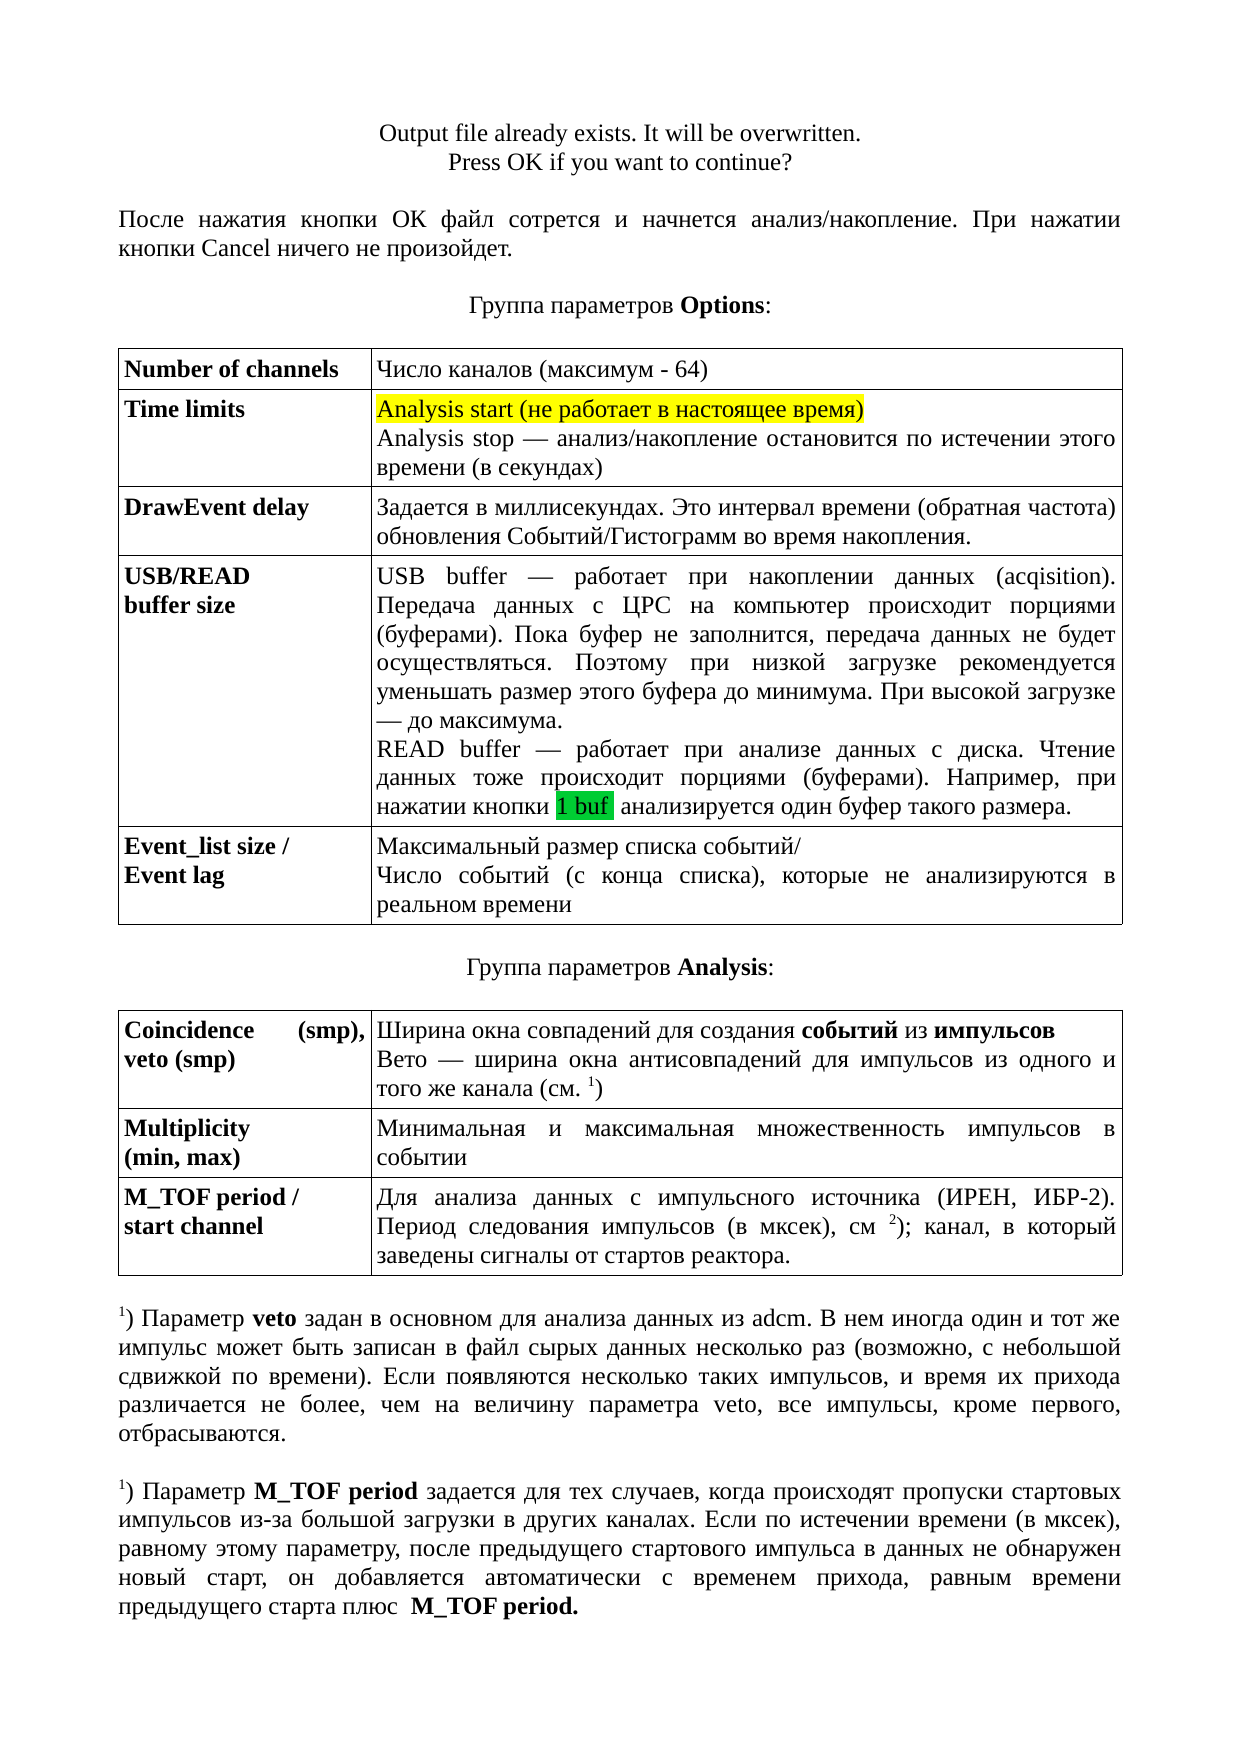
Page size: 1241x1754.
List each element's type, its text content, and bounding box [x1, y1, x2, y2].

text Группа параметров Analysis: [118, 952, 1122, 981]
table_cell Задается в миллисекундах. Это интервал времени (обратная частота) обновления Событий/Гистограмм во время накопления. [372, 487, 1122, 555]
table_header Ширина окна совпадений для создания событий из импульсов Вето — ширина окна антисовпадений для импульсов из одного и того же канала (см. 1) [372, 1011, 1122, 1108]
text 1) Параметр M_TOF period задается для тех случаев, когда происходят пропуски стартовых импульсов из-за большой загрузки в других каналах. Если по истечении времени (в мксек), равному этому параметру, после предыдущего стартового импульса в данных не обнаружен новый старт, он добавляется автоматически с временем прихода, равным времени предыдущего старта плюс M_TOF period. [118, 1476, 1122, 1619]
text Output file already exists. It will be overwritten. [118, 118, 1122, 147]
text Группа параметров Options: [118, 291, 1122, 319]
table_cell DrawEvent delay [119, 487, 371, 555]
text Press OK if you want to continue? [118, 147, 1122, 176]
text После нажатия кнопки ОК файл сотрется и начнется анализ/накопление. При нажатии кнопки Cancel ничего не произойдет. [118, 204, 1122, 262]
table_header Coincidence (smp), veto (smp) [119, 1011, 371, 1108]
table_cell Time limits [119, 390, 371, 486]
table_cell Для анализа данных с импульсного источника (ИРЕН, ИБР-2). Период следования импульсов (в мксек), см 2); канал, в который заведены сигналы от стартов реактора. [372, 1178, 1122, 1274]
table_cell Минимальная и максимальная множественность импульсов в событии [372, 1109, 1122, 1177]
table_cell Multiplicity (min, max) [119, 1109, 371, 1177]
table_cell Максимальный размер списка событий/ Число событий (с конца списка), которые не анализируются в реальном времени [372, 827, 1122, 923]
table_cell Event_list size / Event lag [119, 827, 371, 923]
text 1) Параметр veto задан в основном для анализа данных из adcm. В нем иногда один и тот же импульс может быть записан в файл сырых данных несколько раз (возможно, с небольшой сдвижкой по времени). Если появляются несколько таких импульсов, и время их прихода различается не более, чем на величину параметра veto, все импульсы, кроме первого, отбрасываются. [118, 1303, 1122, 1447]
table_cell Analysis start (не работает в настоящее время) Analysis stop — анализ/накопление остановится по истечении этого времени (в секундах) [372, 390, 1122, 486]
table_cell M_TOF period / start channel [119, 1178, 371, 1274]
table_header Number of channels [119, 349, 371, 388]
table_header Число каналов (максимум - 64) [372, 349, 1122, 388]
table_cell USB buffer — работает при накоплении данных (acqisition). Передача данных с ЦРС на компьютер происходит порциями (буферами). Пока буфер не заполнится, передача данных не будет осуществляться. Поэтому при низкой загрузке рекомендуется уменьшать размер этого буфера до минимума. При высокой загрузке — до максимума. READ buffer — работает при анализе данных с диска. Чтение данных тоже происходит порциями (буферами). Например, при нажатии кнопки 1 buf анализируется один буфер такого размера. [372, 556, 1122, 826]
table_cell USB/READ buffer size [119, 556, 371, 826]
